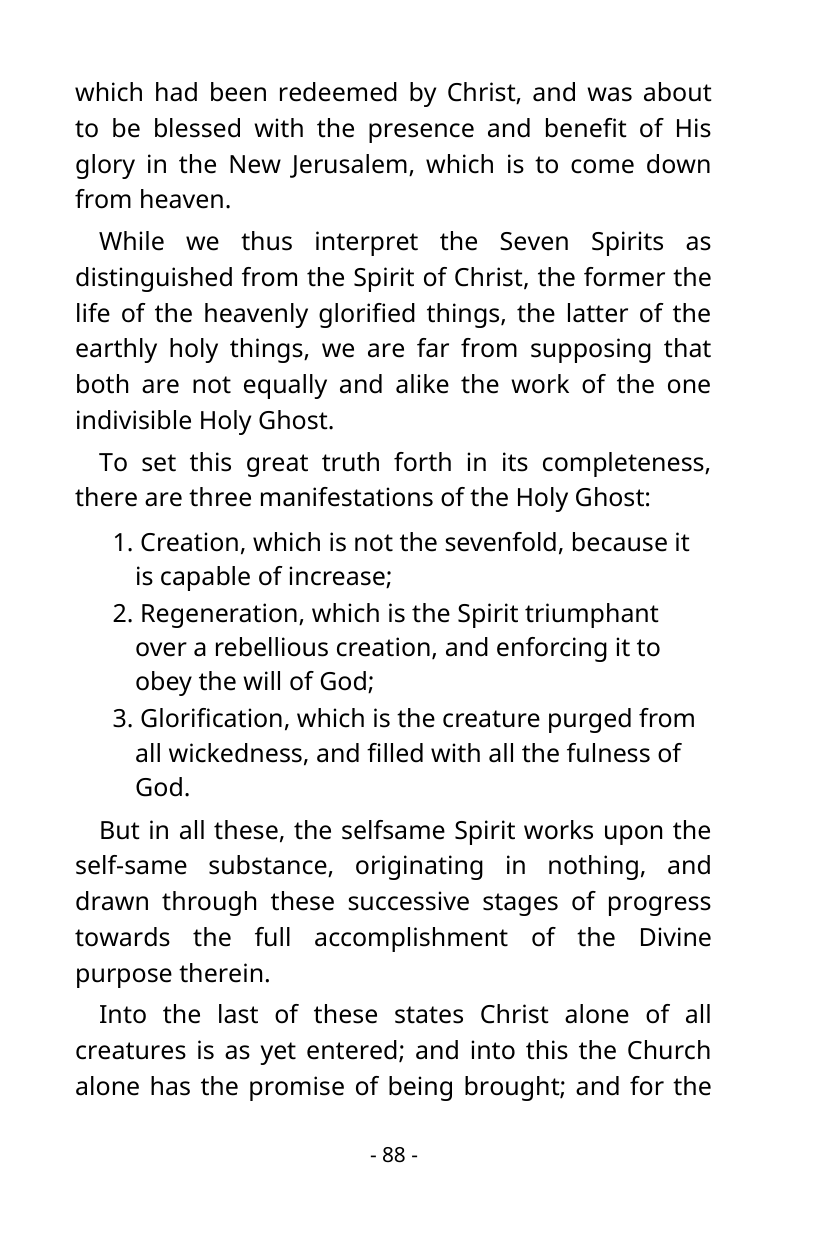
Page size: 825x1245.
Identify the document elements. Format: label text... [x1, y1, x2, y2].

text While we thus interpret the Seven Spirits as distinguished from the Spirit of Christ, the former the life of the heavenly glorified things, the latter of the earthly holy things, we are far from supposing that both are not equally and alike the work of the one indivisible Holy Ghost. [75, 224, 712, 437]
list Creation, which is not the sevenfold, because it is capable of increase; [112, 525, 712, 593]
list Glorification, which is the creature purged from all wickedness, and filled with all the fulness of God. [112, 701, 712, 803]
text Into the last of these states Christ alone of all creatures is as yet entered; and into this the Church alone has the promise of being brought; and for the [75, 997, 712, 1102]
list Regeneration, which is the Spirit triumphant over a rebellious creation, and enforcing it to obey the will of God; [112, 596, 712, 698]
text But in all these, the selfsame Spirit works upon the self-same substance, originating in nothing, and drawn through these successive stages of progress towards the full accomplishment of the Divine purpose therein. [75, 812, 712, 989]
text To set this great truth forth in its completeness, there are three manifestations of the Holy Ghost: [75, 444, 712, 514]
text which had been redeemed by Christ, and was about to be blessed with the presence and benefit of His glory in the New Jerusalem, which is to come down from heaven. [75, 75, 712, 216]
